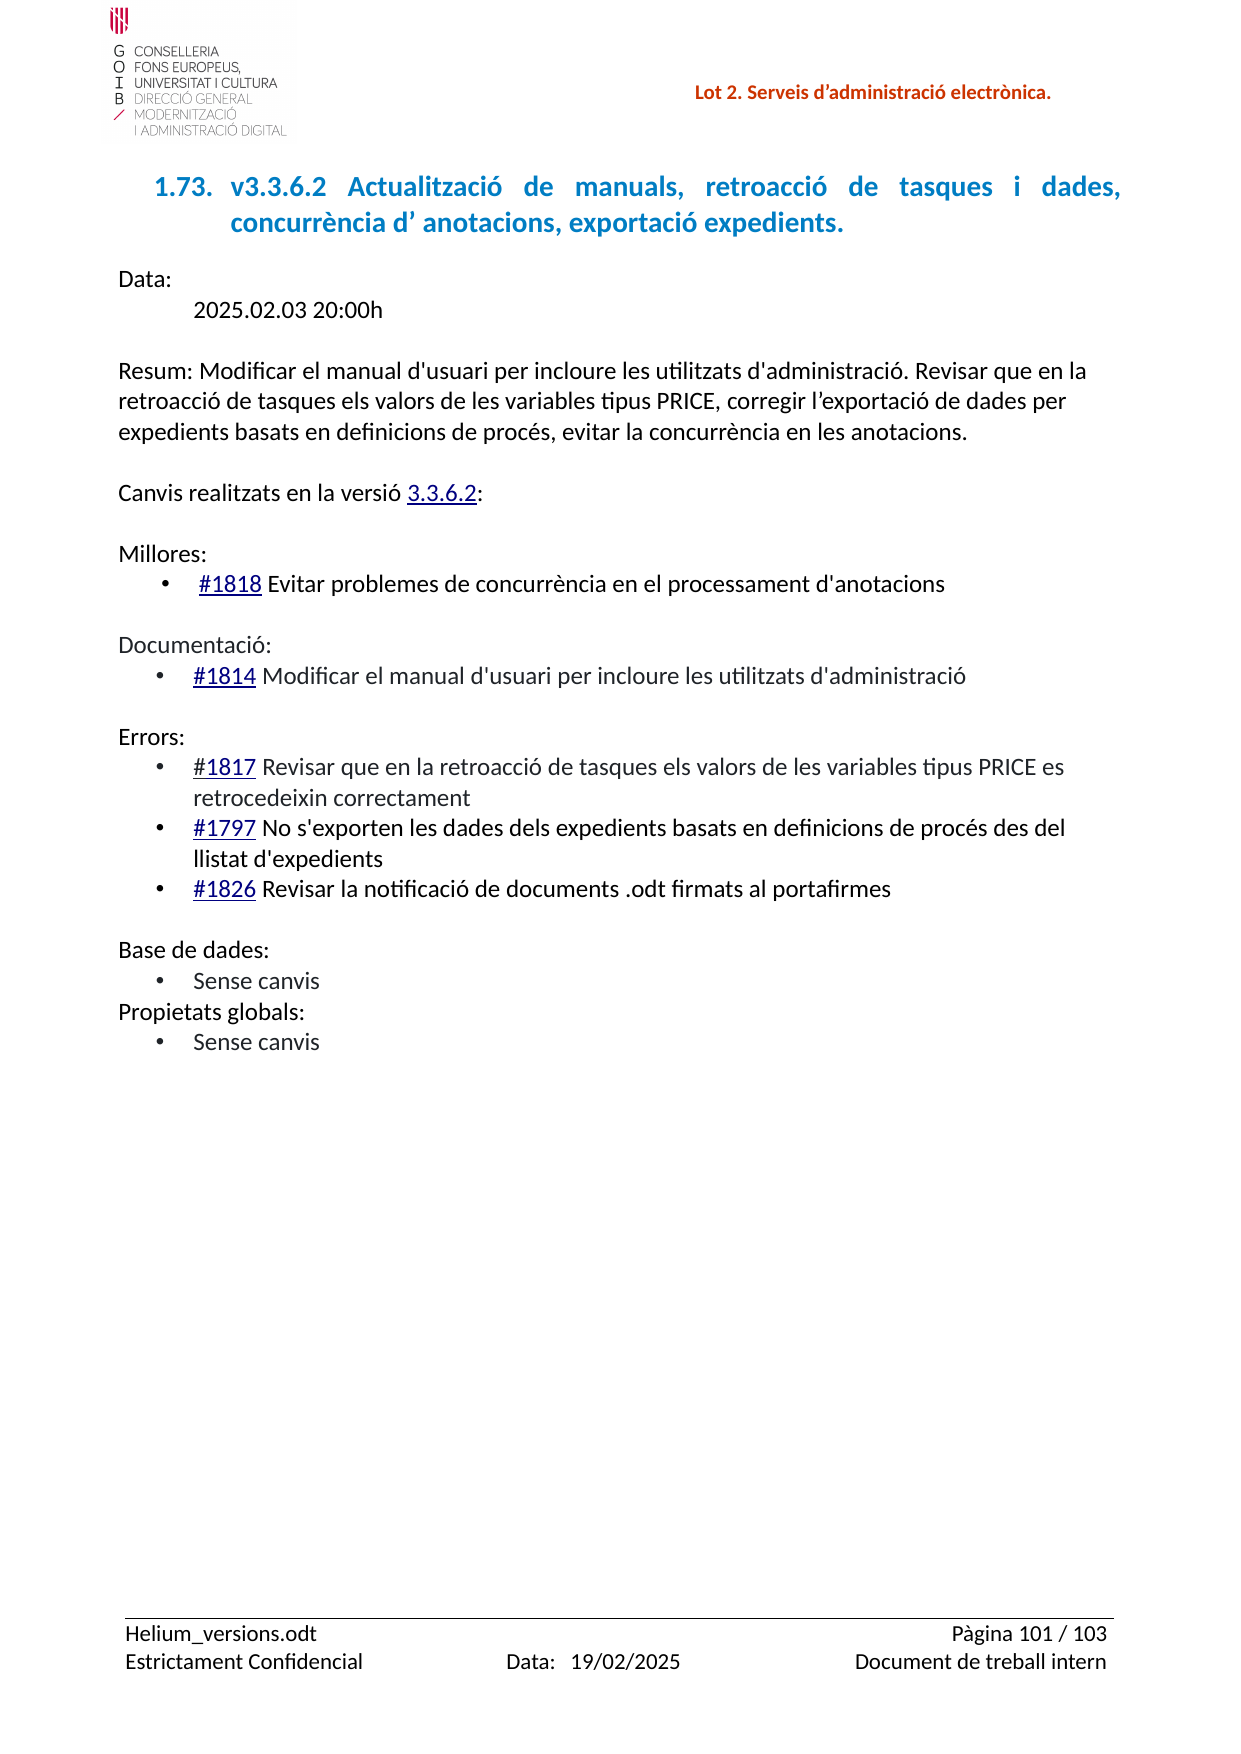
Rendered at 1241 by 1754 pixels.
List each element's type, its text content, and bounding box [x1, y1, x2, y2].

text Propietats globals: [118, 996, 1122, 1026]
list #1817 Revisar que en la retroacció de tasques els valors de les variables tipus PRICE es retrocedeixin correctament [156, 752, 1122, 813]
list #1818 Evitar problemes de concurrència en el processament d'anotacions [161, 568, 1122, 599]
list Sense canvis [156, 965, 1122, 996]
text Documentació: [118, 629, 1122, 660]
text 2025.02.03 20:00h [118, 294, 1122, 324]
text Errors: [118, 721, 1122, 752]
list #1826 Revisar la notificació de documents .odt firmats al portafirmes [156, 874, 1122, 904]
list #1797 No s'exporten les dades dels expedients basats en definicions de procés des del llistat d'expedients [156, 813, 1122, 874]
text Canvis realitzats en la versió 3.3.6.2: [118, 477, 1122, 507]
text Data: [118, 263, 1122, 294]
picture [100, 0, 297, 144]
list Sense canvis [156, 1026, 1122, 1057]
text Resum: Modificar el manual d'usuari per incloure les utilitzats d'administració. Revisar que en la retroacció de tasques els valors de les variables tipus PRICE, corregir l’exportació de dades per expedients basats en definicions de procés, evitar la concurrència en les anotacions. [118, 355, 1122, 446]
subtitle v3.3.6.2 Actualització de manuals, retroacció de tasques i dades, concurrència d’ anotacions, exportació expedients. [153, 168, 1122, 239]
list #1814 Modificar el manual d'usuari per incloure les utilitzats d'administració [156, 660, 1122, 691]
text Base de dades: [118, 935, 1122, 965]
text Millores: [118, 538, 1122, 568]
